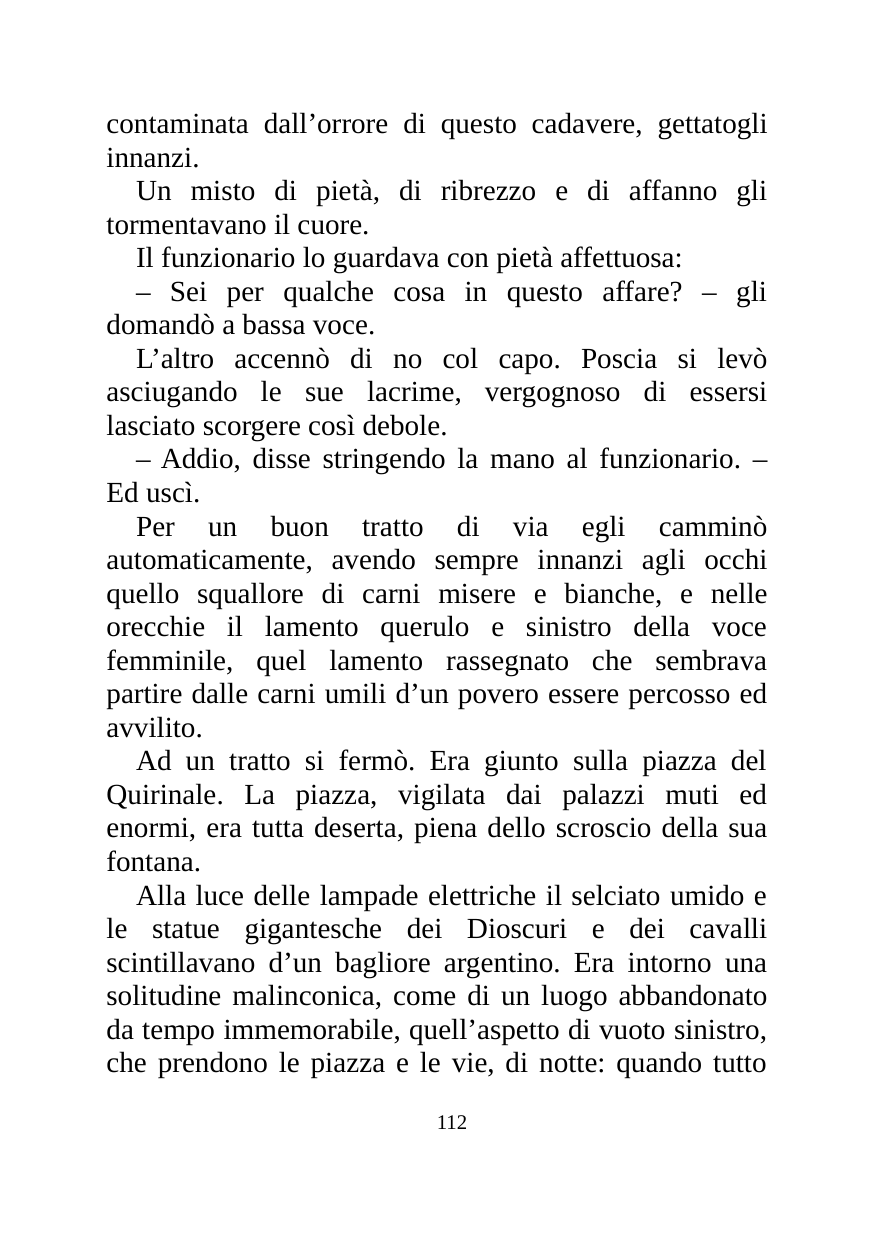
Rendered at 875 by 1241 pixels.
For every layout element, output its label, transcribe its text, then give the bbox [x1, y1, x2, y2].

text Per un buon tratto di via egli camminò automaticamente, avendo sempre innanzi agli occhi quello squallore di carni misere e bianche, e nelle orecchie il lamento querulo e sinistro della voce femminile, quel lamento rassegnato che sembrava partire dalle carni umili d’un povero essere percosso ed avvilito. [106, 509, 768, 743]
text Il funzionario lo guardava con pietà affettuosa: [106, 240, 768, 274]
text contaminata dall’orrore di questo cadavere, gettatogli innanzi. [106, 106, 768, 173]
text Ad un tratto si fermò. Era giunto sulla piazza del Quirinale. La piazza, vigilata dai palazzi muti ed enormi, era tutta deserta, piena dello scroscio della sua fontana. [106, 743, 768, 878]
text Alla luce delle lampade elettriche il selciato umido e le statue gigantesche dei Dioscuri e dei cavalli scintillavano d’un bagliore argentino. Era intorno una solitudine malinconica, come di un luogo abbandonato da tempo immemorabile, quell’aspetto di vuoto sinistro, che prendono le piazza e le vie, di notte: quando tutto [106, 878, 768, 1079]
text L’altro accennò di no col capo. Poscia si levò asciugando le sue lacrime, vergognoso di essersi lasciato scorgere così debole. [106, 341, 768, 442]
text – Addio, disse stringendo la mano al funzionario. – Ed uscì. [106, 442, 768, 509]
text Un misto di pietà, di ribrezzo e di affanno gli tormentavano il cuore. [106, 173, 768, 240]
text – Sei per qualche cosa in questo affare? – gli domandò a bassa voce. [106, 274, 768, 341]
